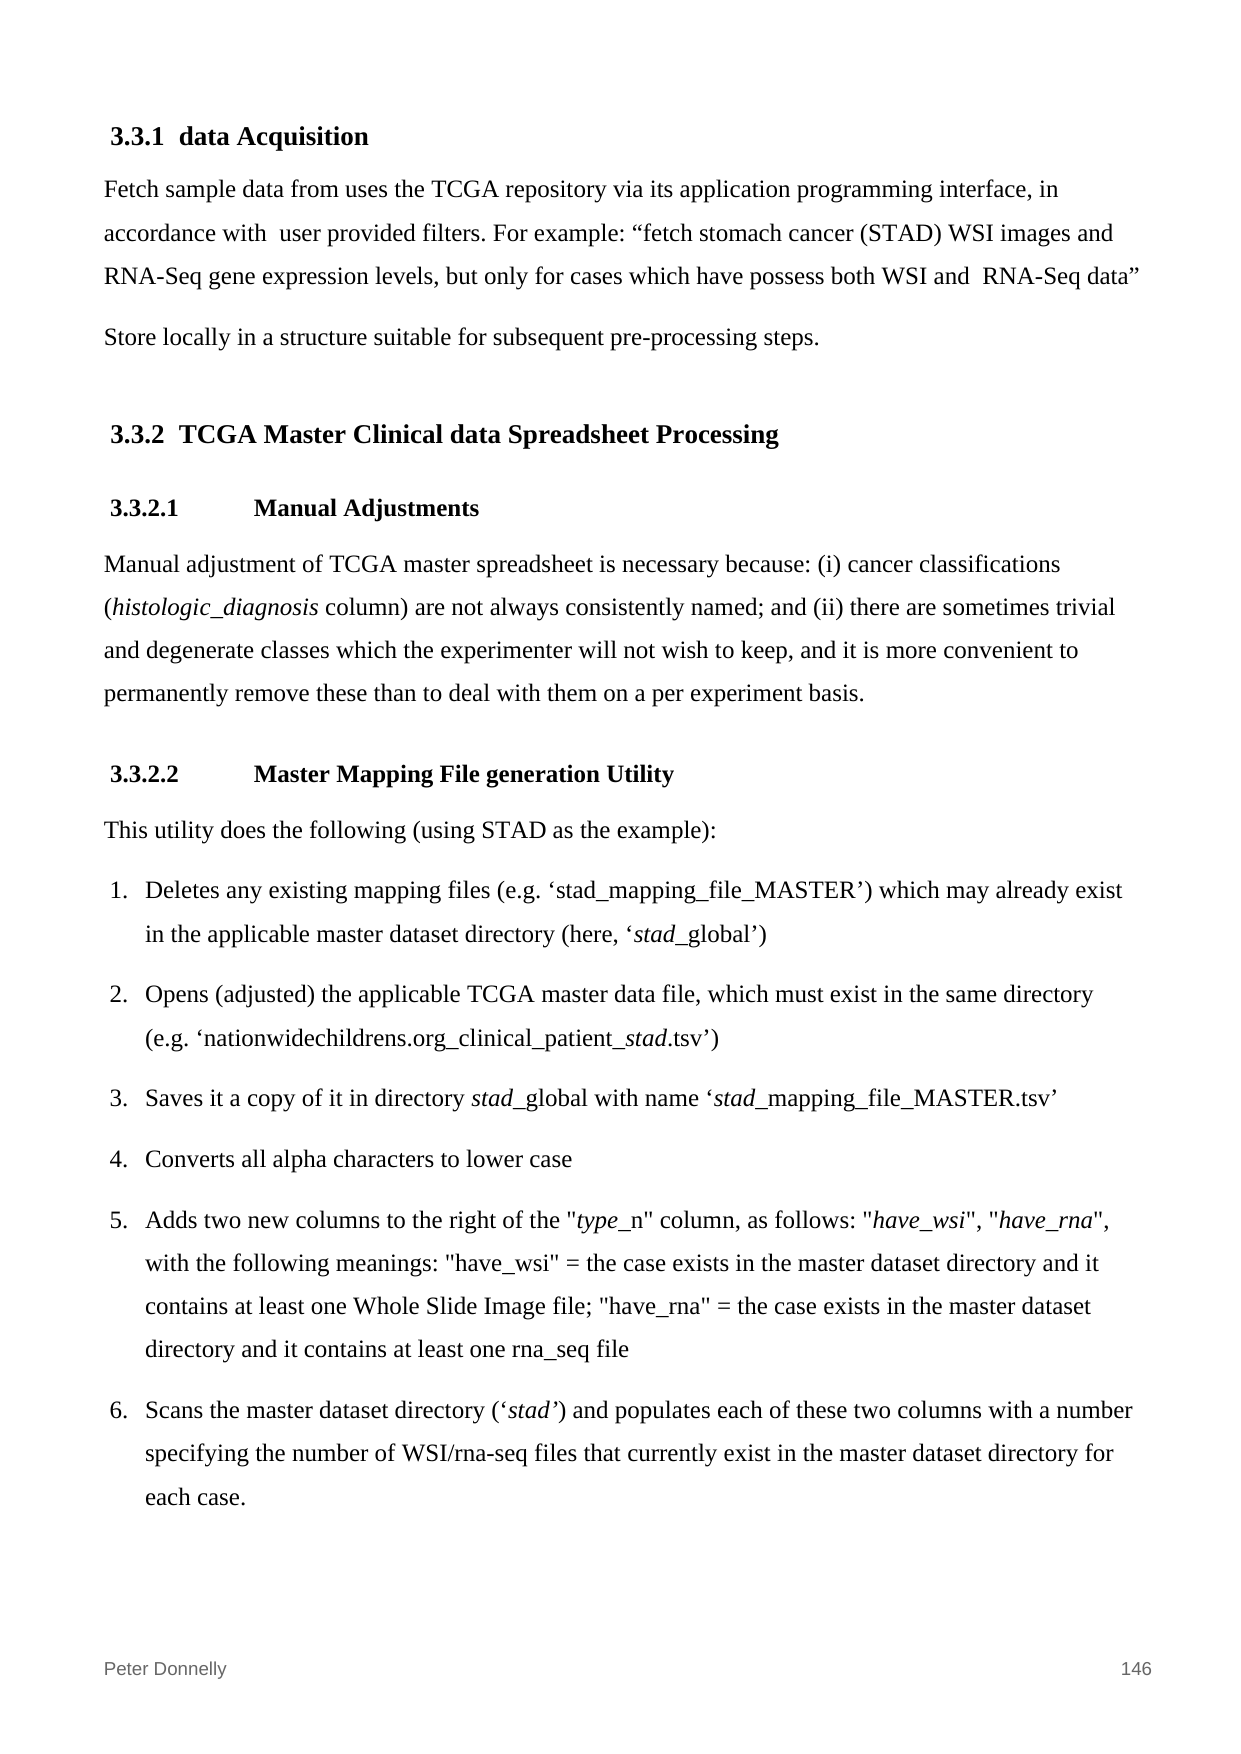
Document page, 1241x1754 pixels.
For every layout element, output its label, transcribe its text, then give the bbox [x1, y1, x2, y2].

text Manual adjustment of TCGA master spreadsheet is necessary because: (i) cancer classifications (histologic_diagnosis column) are not always consistently named; and (ii) there are sometimes trivial and degenerate classes which the experimenter will not wish to keep, and it is more convenient to permanently remove these than to deal with them on a per experiment basis. [103, 549, 1146, 707]
list Deletes any existing mapping files (e.g. ‘stad_mapping_file_MASTER’) which may already exist in the applicable master dataset directory (here, ‘stad_global’) [109, 876, 1146, 947]
list Scans the master dataset directory (‘stad’) and populates each of these two columns with a number specifying the number of WSI/rna-seq files that currently exist in the master dataset directory for each case. [109, 1395, 1146, 1510]
subtitle Manual Adjustments [103, 493, 1146, 522]
text This utility does the following (using STAD as the example): [103, 815, 1146, 843]
list Saves it a copy of it in directory stad_global with name ‘stad_mapping_file_MASTER.tsv’ [109, 1083, 1146, 1112]
list Converts all alpha characters to lower case [109, 1144, 1146, 1173]
subtitle data Acquisition [103, 120, 1146, 151]
subtitle TCGA Master Clinical data Spreadsheet Processing [103, 418, 1146, 449]
list Opens (adjusted) the applicable TCGA master data file, which must exist in the same directory (e.g. ‘nationwidechildrens.org_clinical_patient_stad.tsv’) [109, 979, 1146, 1051]
subtitle Master Mapping File generation Utility [103, 759, 1146, 788]
list Adds two new columns to the right of the "type_n" column, as follows: "have_wsi", "have_rna", with the following meanings: "have_wsi" = the case exists in the master dataset directory and it contains at least one Whole Slide Image file; "have_rna" = the case exists in the master dataset directory and it contains at least one rna_seq file [109, 1205, 1146, 1363]
text Fetch sample data from uses the TCGA repository via its application programming interface, in accordance with user provided filters. For example: “fetch stomach cancer (STAD) WSI images and RNA-Seq gene expression levels, but only for cases which have possess both WSI and RNA-Seq data” [103, 174, 1146, 289]
text Store locally in a structure suitable for subsequent pre-processing steps. [103, 322, 1146, 350]
